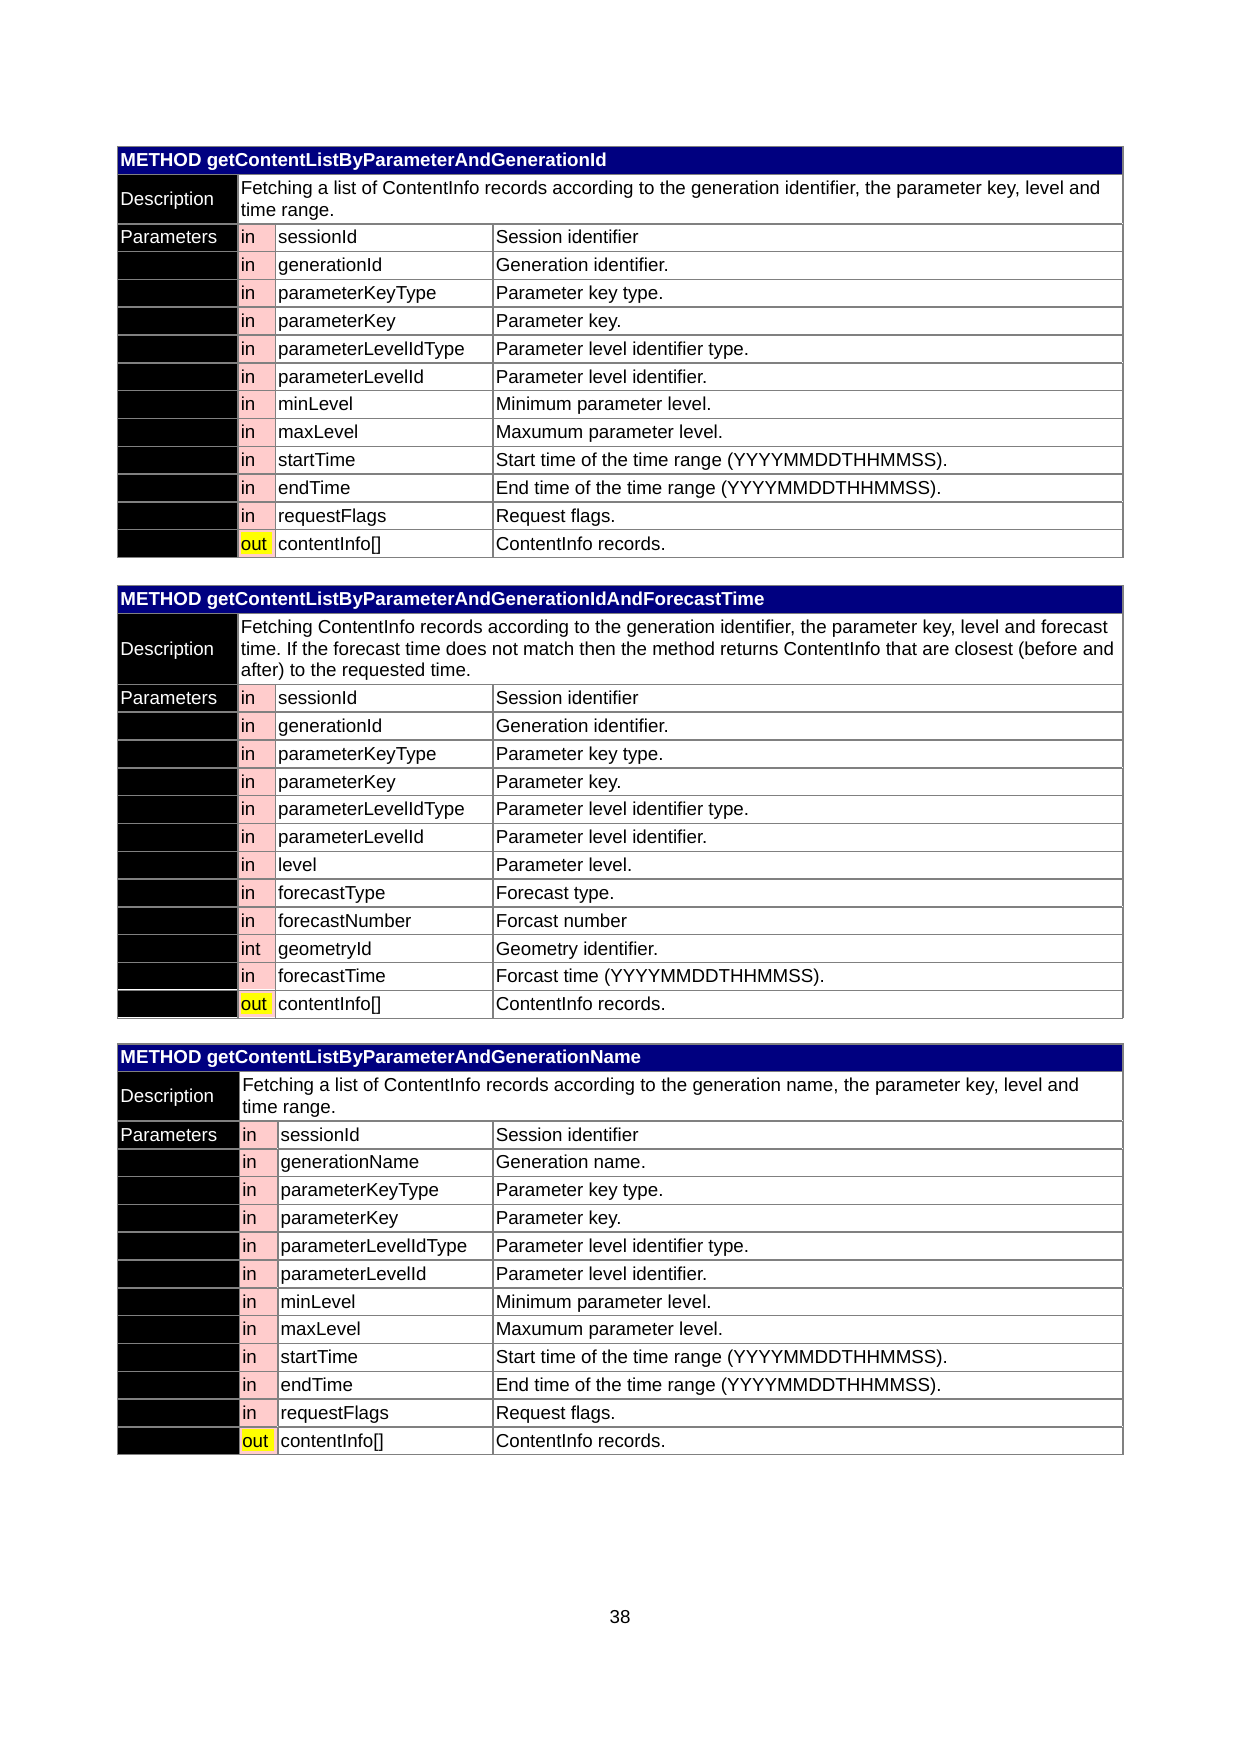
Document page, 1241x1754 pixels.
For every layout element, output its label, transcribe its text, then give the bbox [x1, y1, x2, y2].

table_cell [118, 308, 237, 334]
table_cell in [240, 1122, 277, 1148]
table_cell Forcast time (YYYYMMDDTHHMMSS). [494, 963, 1122, 989]
table_cell Parameter level identifier type. [494, 336, 1122, 362]
table_cell ContentInfo records. [494, 1428, 1122, 1454]
table_cell Parameter level identifier type. [494, 1233, 1122, 1259]
table_cell [118, 391, 237, 418]
table_cell parameterLevelId [276, 824, 492, 851]
table_cell [118, 1233, 239, 1259]
table_cell [118, 503, 237, 529]
table_cell Generation name. [494, 1150, 1122, 1176]
table_cell in [239, 475, 275, 501]
table_cell [118, 280, 237, 306]
table_cell parameterLevelId [279, 1261, 492, 1287]
table_cell [118, 1428, 239, 1454]
table_cell generationName [279, 1150, 492, 1176]
table_cell in [239, 769, 275, 795]
table_cell [118, 1372, 239, 1398]
table_cell [118, 1289, 239, 1315]
table_cell in [239, 280, 275, 306]
table_cell Parameter key type. [494, 280, 1122, 306]
table_cell in [239, 252, 275, 279]
table_cell minLevel [276, 391, 492, 418]
table_cell in [240, 1400, 277, 1426]
table_cell in [240, 1344, 277, 1371]
table_cell [118, 1400, 239, 1426]
table_cell forecastType [276, 880, 492, 906]
table_cell in [239, 963, 275, 989]
table_cell Start time of the time range (YYYYMMDDTHHMMSS). [494, 1344, 1122, 1371]
table_cell in [240, 1261, 277, 1287]
table_cell [118, 741, 237, 767]
table_cell [118, 1150, 239, 1176]
table_cell minLevel [279, 1289, 492, 1315]
table_cell Session identifier [494, 1122, 1122, 1148]
table_cell [118, 880, 237, 906]
table_cell maxLevel [279, 1316, 492, 1343]
table_cell [118, 530, 237, 557]
table_cell in [239, 336, 275, 362]
table_cell Generation identifier. [494, 713, 1122, 739]
table_cell Session identifier [494, 685, 1122, 711]
table_cell Fetching a list of ContentInfo records according to the generation name, the parameter key, level and time range. [240, 1072, 1122, 1120]
table_cell parameterKeyType [276, 280, 492, 306]
table_cell End time of the time range (YYYYMMDDTHHMMSS). [494, 475, 1122, 501]
table_cell Description [118, 1072, 239, 1120]
table_cell Parameter key type. [494, 741, 1122, 767]
table_cell [118, 1261, 239, 1287]
table_cell ContentInfo records. [494, 991, 1122, 1017]
table_cell in [239, 741, 275, 767]
table_cell in [239, 419, 275, 446]
table_cell Description [118, 175, 237, 223]
table_cell parameterKeyType [276, 741, 492, 767]
table_cell in [239, 824, 275, 851]
table_cell parameterKey [276, 769, 492, 795]
table_cell in [239, 308, 275, 334]
table_cell Maxumum parameter level. [494, 1316, 1122, 1343]
table_cell Parameter key type. [494, 1177, 1122, 1204]
table_cell in [239, 713, 275, 739]
table_cell requestFlags [279, 1400, 492, 1426]
table_cell Description [118, 614, 237, 684]
table_cell parameterLevelIdType [279, 1233, 492, 1259]
table_cell [118, 1205, 239, 1231]
table_cell in [240, 1233, 277, 1259]
table_cell level [276, 852, 492, 878]
table_cell [118, 908, 237, 934]
table_cell parameterKeyType [279, 1177, 492, 1204]
table_cell requestFlags [276, 503, 492, 529]
table_cell Fetching ContentInfo records according to the generation identifier, the parameter key, level and forecast time. If the forecast time does not match then the method returns ContentInfo that are closest (before and after) to the requested time. [239, 614, 1122, 684]
table_cell out [239, 530, 275, 557]
table_cell [118, 475, 237, 501]
table_cell Minimum parameter level. [494, 1289, 1122, 1315]
table_cell Maxumum parameter level. [494, 419, 1122, 446]
table_cell sessionId [276, 685, 492, 711]
table_cell in [239, 503, 275, 529]
table_cell in [239, 685, 275, 711]
table_cell parameterLevelIdType [276, 336, 492, 362]
table_cell Session identifier [494, 225, 1122, 251]
table_cell [118, 713, 237, 739]
table_cell Parameter level identifier. [494, 824, 1122, 851]
table_cell [118, 1177, 239, 1204]
table_cell in [240, 1316, 277, 1343]
table_header METHOD getContentListByParameterAndGenerationId [118, 147, 1122, 174]
table_cell in [239, 852, 275, 878]
table_cell out [240, 1428, 277, 1454]
table_cell in [239, 908, 275, 934]
table_cell in [240, 1177, 277, 1204]
table_cell geometryId [276, 935, 492, 962]
table_cell [118, 336, 237, 362]
table_cell parameterLevelId [276, 364, 492, 390]
table_cell [118, 419, 237, 446]
table_cell forecastTime [276, 963, 492, 989]
table_cell Parameter level identifier. [494, 1261, 1122, 1287]
table_header METHOD getContentListByParameterAndGenerationIdAndForecastTime [118, 586, 1122, 613]
table_cell Start time of the time range (YYYYMMDDTHHMMSS). [494, 447, 1122, 473]
table_cell in [239, 364, 275, 390]
table_cell Parameter key. [494, 769, 1122, 795]
table_cell Parameter key. [494, 1205, 1122, 1231]
table_cell in [240, 1372, 277, 1398]
table_cell Minimum parameter level. [494, 391, 1122, 418]
table_cell ContentInfo records. [494, 530, 1122, 557]
table_cell Parameter level. [494, 852, 1122, 878]
table_cell in [240, 1150, 277, 1176]
table_cell int [239, 935, 275, 962]
table_cell Parameter level identifier type. [494, 796, 1122, 823]
table_cell parameterKey [276, 308, 492, 334]
table_cell out [239, 991, 275, 1017]
table_cell [118, 447, 237, 473]
table_cell [118, 824, 237, 851]
table_cell Parameter level identifier. [494, 364, 1122, 390]
table_cell contentInfo[] [279, 1428, 492, 1454]
table_cell [118, 252, 237, 279]
table_cell [118, 935, 237, 962]
table_cell sessionId [279, 1122, 492, 1148]
table_header METHOD getContentListByParameterAndGenerationName [118, 1045, 1122, 1071]
table_cell [118, 1316, 239, 1343]
table_cell [118, 796, 237, 823]
table_cell endTime [276, 475, 492, 501]
table_cell Request flags. [494, 503, 1122, 529]
table_cell Forecast type. [494, 880, 1122, 906]
table_cell in [240, 1205, 277, 1231]
table_cell Parameter key. [494, 308, 1122, 334]
table_cell [118, 364, 237, 390]
table_cell in [239, 225, 275, 251]
table_cell in [239, 880, 275, 906]
table_cell parameterLevelIdType [276, 796, 492, 823]
table_cell forecastNumber [276, 908, 492, 934]
table_cell Parameters [118, 225, 237, 251]
table_cell maxLevel [276, 419, 492, 446]
table_cell in [240, 1289, 277, 1315]
table_cell Fetching a list of ContentInfo records according to the generation identifier, the parameter key, level and time range. [239, 175, 1122, 223]
table_cell in [239, 796, 275, 823]
table_cell contentInfo[] [276, 530, 492, 557]
table_cell Forcast number [494, 908, 1122, 934]
table_cell [118, 769, 237, 795]
table_cell Parameters [118, 685, 237, 711]
table_cell contentInfo[] [276, 991, 492, 1017]
table_cell generationId [276, 713, 492, 739]
table_cell sessionId [276, 225, 492, 251]
table_cell End time of the time range (YYYYMMDDTHHMMSS). [494, 1372, 1122, 1398]
table_cell generationId [276, 252, 492, 279]
table_cell [118, 991, 237, 1017]
table_cell Generation identifier. [494, 252, 1122, 279]
table_cell parameterKey [279, 1205, 492, 1231]
table_cell in [239, 391, 275, 418]
table_cell startTime [279, 1344, 492, 1371]
table_cell endTime [279, 1372, 492, 1398]
table_cell [118, 1344, 239, 1371]
table_cell [118, 963, 237, 989]
table_cell Request flags. [494, 1400, 1122, 1426]
table_cell Parameters [118, 1122, 239, 1148]
table_cell Geometry identifier. [494, 935, 1122, 962]
table_cell in [239, 447, 275, 473]
table_cell [118, 852, 237, 878]
table_cell startTime [276, 447, 492, 473]
